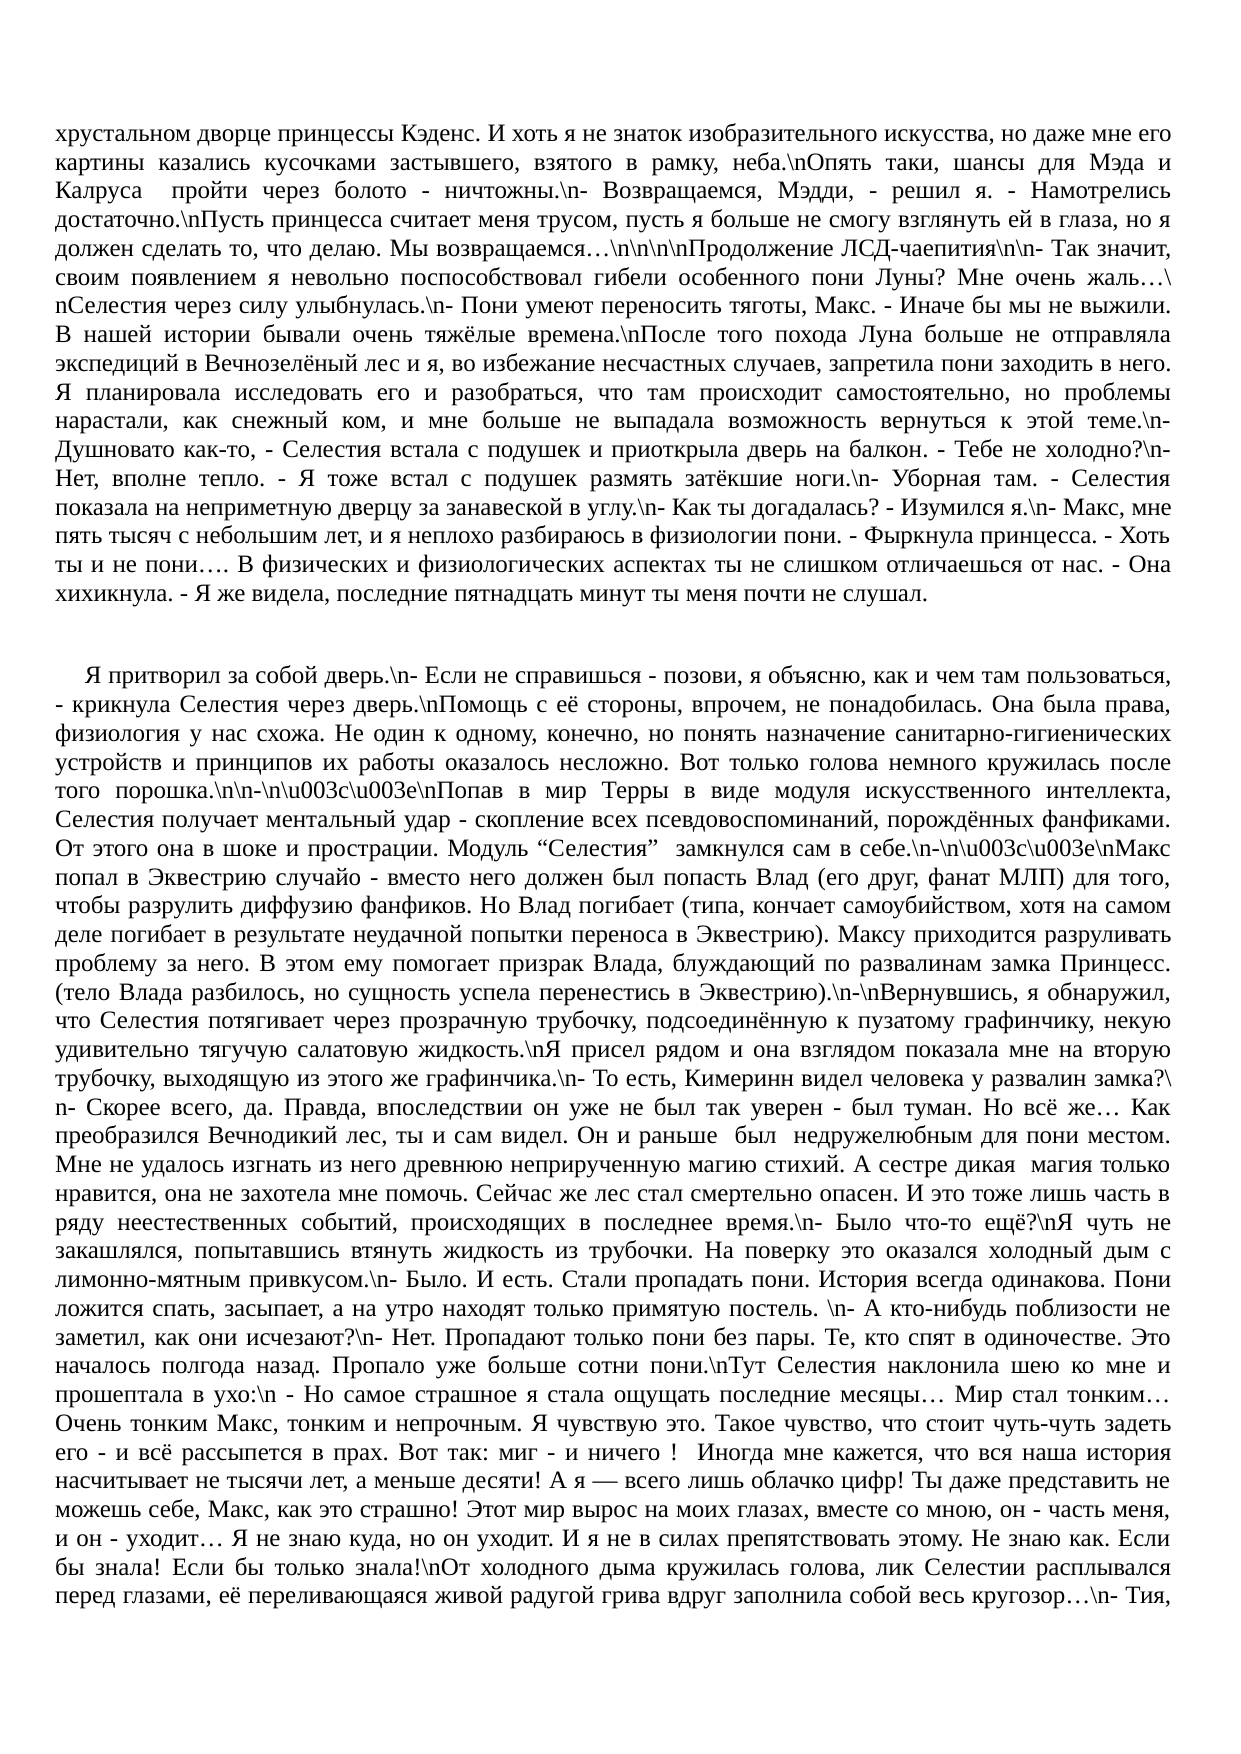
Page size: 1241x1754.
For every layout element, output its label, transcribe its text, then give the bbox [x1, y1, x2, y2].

text хрустальном дворце принцессы Кэденс. И хоть я не знаток изобразительного искусства, но даже мне его картины казались кусочками застывшего, взятого в рамку, неба.\nОпять таки, шансы для Мэда и Калруса пройти через болото - ничтожны.\n- Возвращаемся, Мэдди, - решил я. - Намотрелись достаточно.\nПусть принцесса считает меня трусом, пусть я больше не смогу взглянуть ей в глаза, но я должен сделать то, что делаю. Мы возвращаемся…\n\n\n\nПродолжение ЛСД-чаепития\n\n- Так значит, своим появлением я невольно поспособствовал гибели особенного пони Луны? Мне очень жаль…\nСелестия через силу улыбнулась.\n- Пони умеют переносить тяготы, Макс. - Иначе бы мы не выжили. В нашей истории бывали очень тяжёлые времена.\nПосле того похода Луна больше не отправляла экспедиций в Вечнозелёный лес и я, во избежание несчастных случаев, запретила пони заходить в него. Я планировала исследовать его и разобраться, что там происходит самостоятельно, но проблемы нарастали, как снежный ком, и мне больше не выпадала возможность вернуться к этой теме.\n- Душновато как-то, - Селестия встала с подушек и приоткрыла дверь на балкон. - Тебе не холодно?\n- Нет, вполне тепло. - Я тоже встал с подушек размять затёкшие ноги.\n- Уборная там. - Селестия показала на неприметную дверцу за занавеской в углу.\n- Как ты догадалась? - Изумился я.\n- Макс, мне пять тысяч с небольшим лет, и я неплохо разбираюсь в физиологии пони. - Фыркнула принцесса. - Хоть ты и не пони…. В физических и физиологических аспектах ты не слишком отличаешься от нас. - Она хихикнула. - Я же видела, последние пятнадцать минут ты меня почти не слушал. [55, 118, 1172, 607]
text Я притворил за собой дверь.\n- Если не справишься - позови, я объясню, как и чем там пользоваться, - крикнула Селестия через дверь.\nПомощь с её стороны, впрочем, не понадобилась. Она была права, физиология у нас схожа. Не один к одному, конечно, но понять назначение санитарно-гигиенических устройств и принципов их работы оказалось несложно. Вот только голова немного кружилась после того порошка.\n\n-\n\u003c\u003e\nПопав в мир Терры в виде модуля искусственного интеллекта, Селестия получает ментальный удар - скопление всех псевдовоспоминаний, порождённых фанфиками. От этого она в шоке и прострации. Модуль “Селестия” замкнулся сам в себе.\n-\n\u003c\u003e\nМакс попал в Эквестрию случайо - вместо него должен был попасть Влад (его друг, фанат МЛП) для того, чтобы разрулить диффузию фанфиков. Но Влад погибает (типа, кончает самоубийством, хотя на самом деле погибает в результате неудачной попытки переноса в Эквестрию). Максу приходится разруливать проблему за него. В этом ему помогает призрак Влада, блуждающий по развалинам замка Принцесс. (тело Влада разбилось, но сущность успела перенестись в Эквестрию).\n-\nВернувшись, я обнаружил, что Селестия потягивает через прозрачную трубочку, подсоединённую к пузатому графинчику, некую удивительно тягучую салатовую жидкость.\nЯ присел рядом и она взглядом показала мне на вторую трубочку, выходящую из этого же графинчика.\n- То есть, Кимеринн видел человека у развалин замка?\n- Скорее всего, да. Правда, впоследствии он уже не был так уверен - был туман. Но всё же… Как преобразился Вечнодикий лес, ты и сам видел. Он и раньше был недружелюбным для пони местом. Мне не удалось изгнать из него древнюю неприрученную магию стихий. А сестре дикая магия только нравится, она не захотела мне помочь. Сейчас же лес стал смертельно опасен. И это тоже лишь часть в ряду неестественных событий, происходящих в последнее время.\n- Было что-то ещё?\nЯ чуть не закашлялся, попытавшись втянуть жидкость из трубочки. На поверку это оказался холодный дым с лимонно-мятным привкусом.\n- Было. И есть. Стали пропадать пони. История всегда одинакова. Пони ложится спать, засыпает, а на утро находят только примятую постель. \n- А кто-нибудь поблизости не заметил, как они исчезают?\n- Нет. Пропадают только пони без пары. Те, кто спят в одиночестве. Это началось полгода назад. Пропало уже больше сотни пони.\nТут Селестия наклонила шею ко мне и прошептала в ухо:\n - Но самое страшное я стала ощущать последние месяцы… Мир стал тонким… Очень тонким Макс, тонким и непрочным. Я чувствую это. Такое чувство, что стоит чуть-чуть задеть его - и всё рассыпется в прах. Вот так: миг - и ничего ! Иногда мне кажется, что вся наша история насчитывает не тысячи лет, а меньше десяти! А я — всего лишь облачко цифр! Ты даже представить не можешь себе, Макс, как это страшно! Этот мир вырос на моих глазах, вместе со мною, он - часть меня, и он - уходит… Я не знаю куда, но он уходит. И я не в силах препятствовать этому. Не знаю как. Если бы знала! Если бы только знала!\nОт холодного дыма кружилась голова, лик Селестии расплывался перед глазами, её переливающаяся живой радугой грива вдруг заполнила собой весь кругозор…\n- Тия, [55, 661, 1172, 1609]
